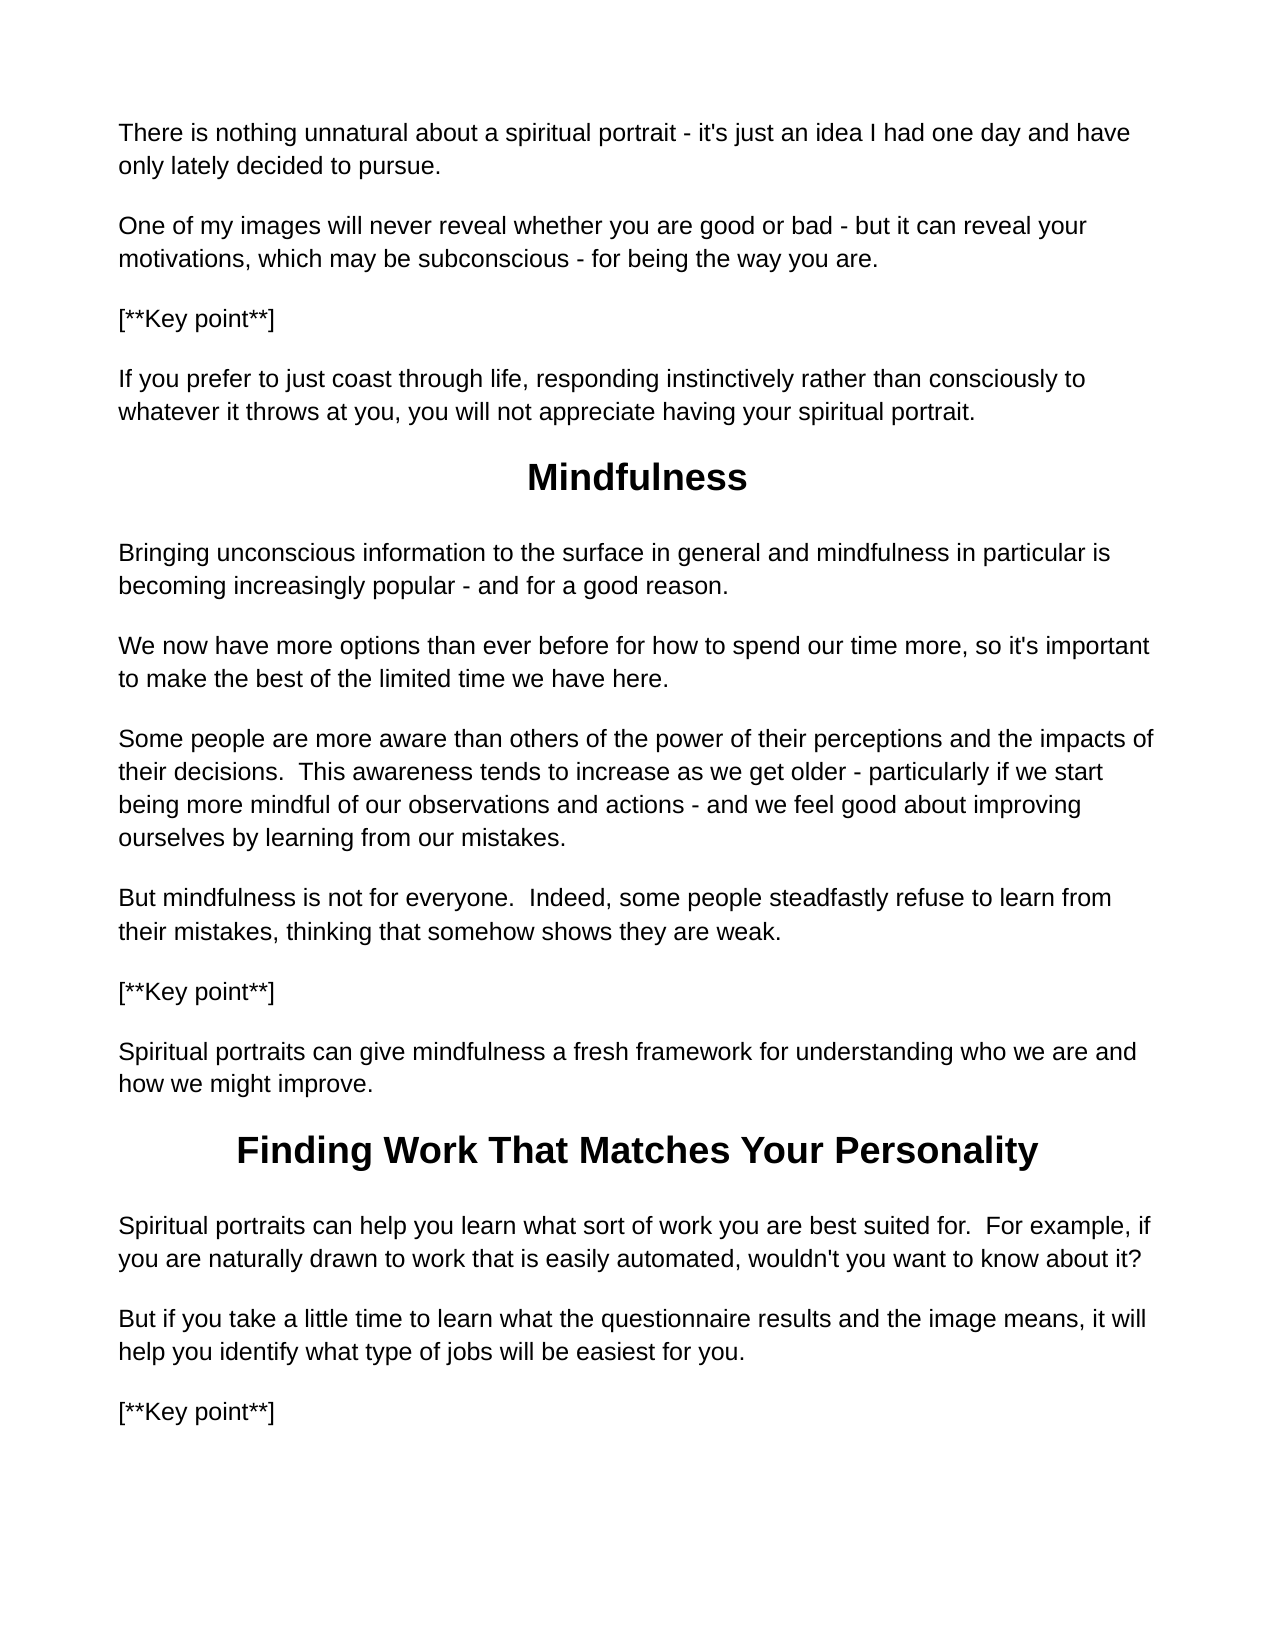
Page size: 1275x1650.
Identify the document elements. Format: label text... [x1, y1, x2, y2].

text We now have more options than ever before for how to spend our time more, so it's important to make the best of the limited time we have here. [118, 631, 1157, 693]
text Some people are more aware than others of the power of their perceptions and the impacts of their decisions. This awareness tends to increase as we get older - particularly if we start being more mindful of our observations and actions - and we feel good about improving ourselves by learning from our mistakes. [118, 724, 1157, 852]
text Spiritual portraits can give mindfulness a fresh framework for understanding who we are and how we might improve. [118, 1036, 1157, 1098]
text Bringing unconscious information to the surface in general and mindfulness in particular is becoming increasingly popular - and for a good reason. [118, 538, 1157, 600]
text [**Key point**] [118, 976, 1157, 1005]
text Spiritual portraits can help you learn what sort of work you are best suited for. For example, if you are naturally drawn to work that is easily automated, wouldn't you want to know about it? [118, 1211, 1157, 1272]
text But mindfulness is not for everyone. Indeed, some people steadfastly refuse to learn from their mistakes, thinking that somehow shows they are weak. [118, 883, 1157, 945]
text But if you take a little time to learn what the questionnaire results and the image means, it will help you identify what type of jobs will be easiest for you. [118, 1304, 1157, 1365]
text [**Key point**] [118, 304, 1157, 333]
subtitle Mindfulness [118, 455, 1157, 499]
text [**Key point**] [118, 1397, 1157, 1425]
text One of my images will never reveal whether you are good or bad - but it can reveal your motivations, which may be subconscious - for being the way you are. [118, 211, 1157, 273]
subtitle Finding Work That Matches Your Personality [118, 1127, 1157, 1171]
text If you prefer to just coast through life, responding instinctively rather than consciously to whatever it throws at you, you will not appreciate having your spiritual portrait. [118, 364, 1157, 426]
text There is nothing unnatural about a spiritual portrait - it's just an idea I had one day and have only lately decided to pursue. [118, 118, 1157, 180]
